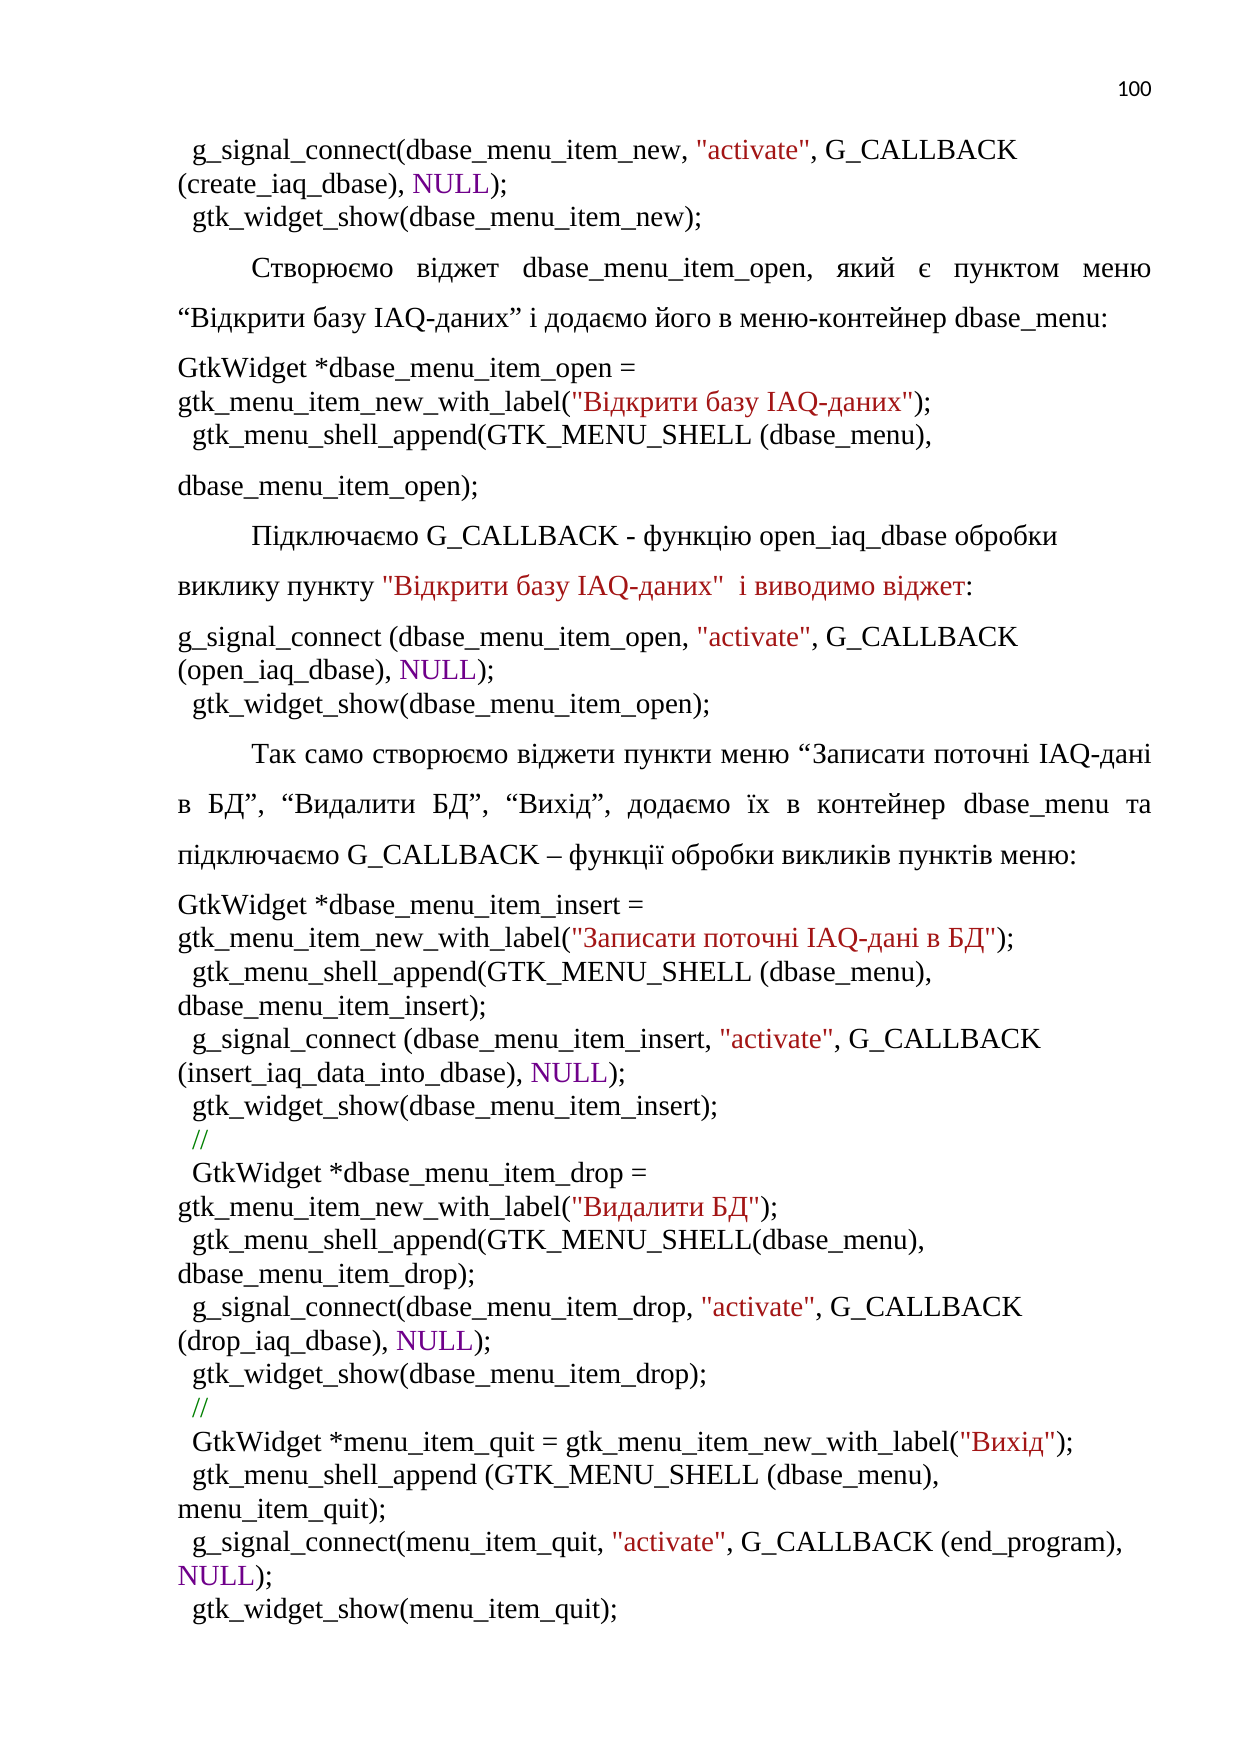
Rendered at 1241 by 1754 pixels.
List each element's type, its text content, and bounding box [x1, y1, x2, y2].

text g_signal_connect(dbase_menu_item_new, "activate", G_CALLBACK (create_iaq_dbase), NULL); [177, 132, 1152, 199]
text g_signal_connect (dbase_menu_item_insert, "activate", G_CALLBACK (insert_iaq_data_into_dbase), NULL); [177, 1021, 1152, 1088]
text gtk_menu_shell_append(GTK_MENU_SHELL (dbase_menu), dbase_menu_item_insert); [177, 954, 1152, 1021]
text gtk_widget_show(dbase_menu_item_open); [177, 686, 1152, 719]
text GtkWidget *dbase_menu_item_insert = gtk_menu_item_new_with_label("Записати поточні IAQ-дані в БД"); [177, 887, 1152, 954]
text // [177, 1122, 1152, 1155]
text Створюємо віджет dbase_menu_item_open, який є пунктом меню “Відкрити базу IAQ-даних” і додаємо його в меню-контейнер dbase_menu: [177, 250, 1152, 334]
text gtk_menu_shell_append (GTK_MENU_SHELL (dbase_menu), menu_item_quit); [177, 1457, 1152, 1524]
text // [177, 1390, 1152, 1424]
text g_signal_connect(dbase_menu_item_drop, "activate", G_CALLBACK (drop_iaq_dbase), NULL); [177, 1289, 1152, 1357]
text gtk_widget_show(dbase_menu_item_insert); [177, 1088, 1152, 1122]
text gtk_widget_show(dbase_menu_item_drop); [177, 1357, 1152, 1390]
text gtk_menu_shell_append(GTK_MENU_SHELL (dbase_menu), dbase_menu_item_open); [177, 417, 1152, 501]
text GtkWidget *menu_item_quit = gtk_menu_item_new_with_label("Вихід"); [177, 1424, 1152, 1457]
text g_signal_connect(menu_item_quit, "activate", G_CALLBACK (end_program), NULL); [177, 1524, 1152, 1591]
text GtkWidget *dbase_menu_item_drop = gtk_menu_item_new_with_label("Видалити БД"); [177, 1155, 1152, 1222]
text g_signal_connect (dbase_menu_item_open, "activate", G_CALLBACK (open_iaq_dbase), NULL); [177, 619, 1152, 686]
text gtk_widget_show(menu_item_quit); [177, 1591, 1152, 1625]
text gtk_widget_show(dbase_menu_item_new); [177, 199, 1152, 233]
text Так само створюємо віджети пункти меню “Записати поточні IAQ-дані в БД”, “Видалити БД”, “Вихід”, додаємо їх в контейнер dbase_menu та підключаємо G_CALLBACK – функції обробки викликів пунктів меню: [177, 736, 1152, 870]
text Підключаємо G_CALLBACK - функцію open_iaq_dbase обробки виклику пункту "Відкрити базу IAQ-даних" і виводимо віджет: [177, 518, 1152, 602]
text GtkWidget *dbase_menu_item_open = gtk_menu_item_new_with_label("Відкрити базу IAQ-даних"); [177, 350, 1152, 417]
text gtk_menu_shell_append(GTK_MENU_SHELL(dbase_menu), dbase_menu_item_drop); [177, 1222, 1152, 1289]
